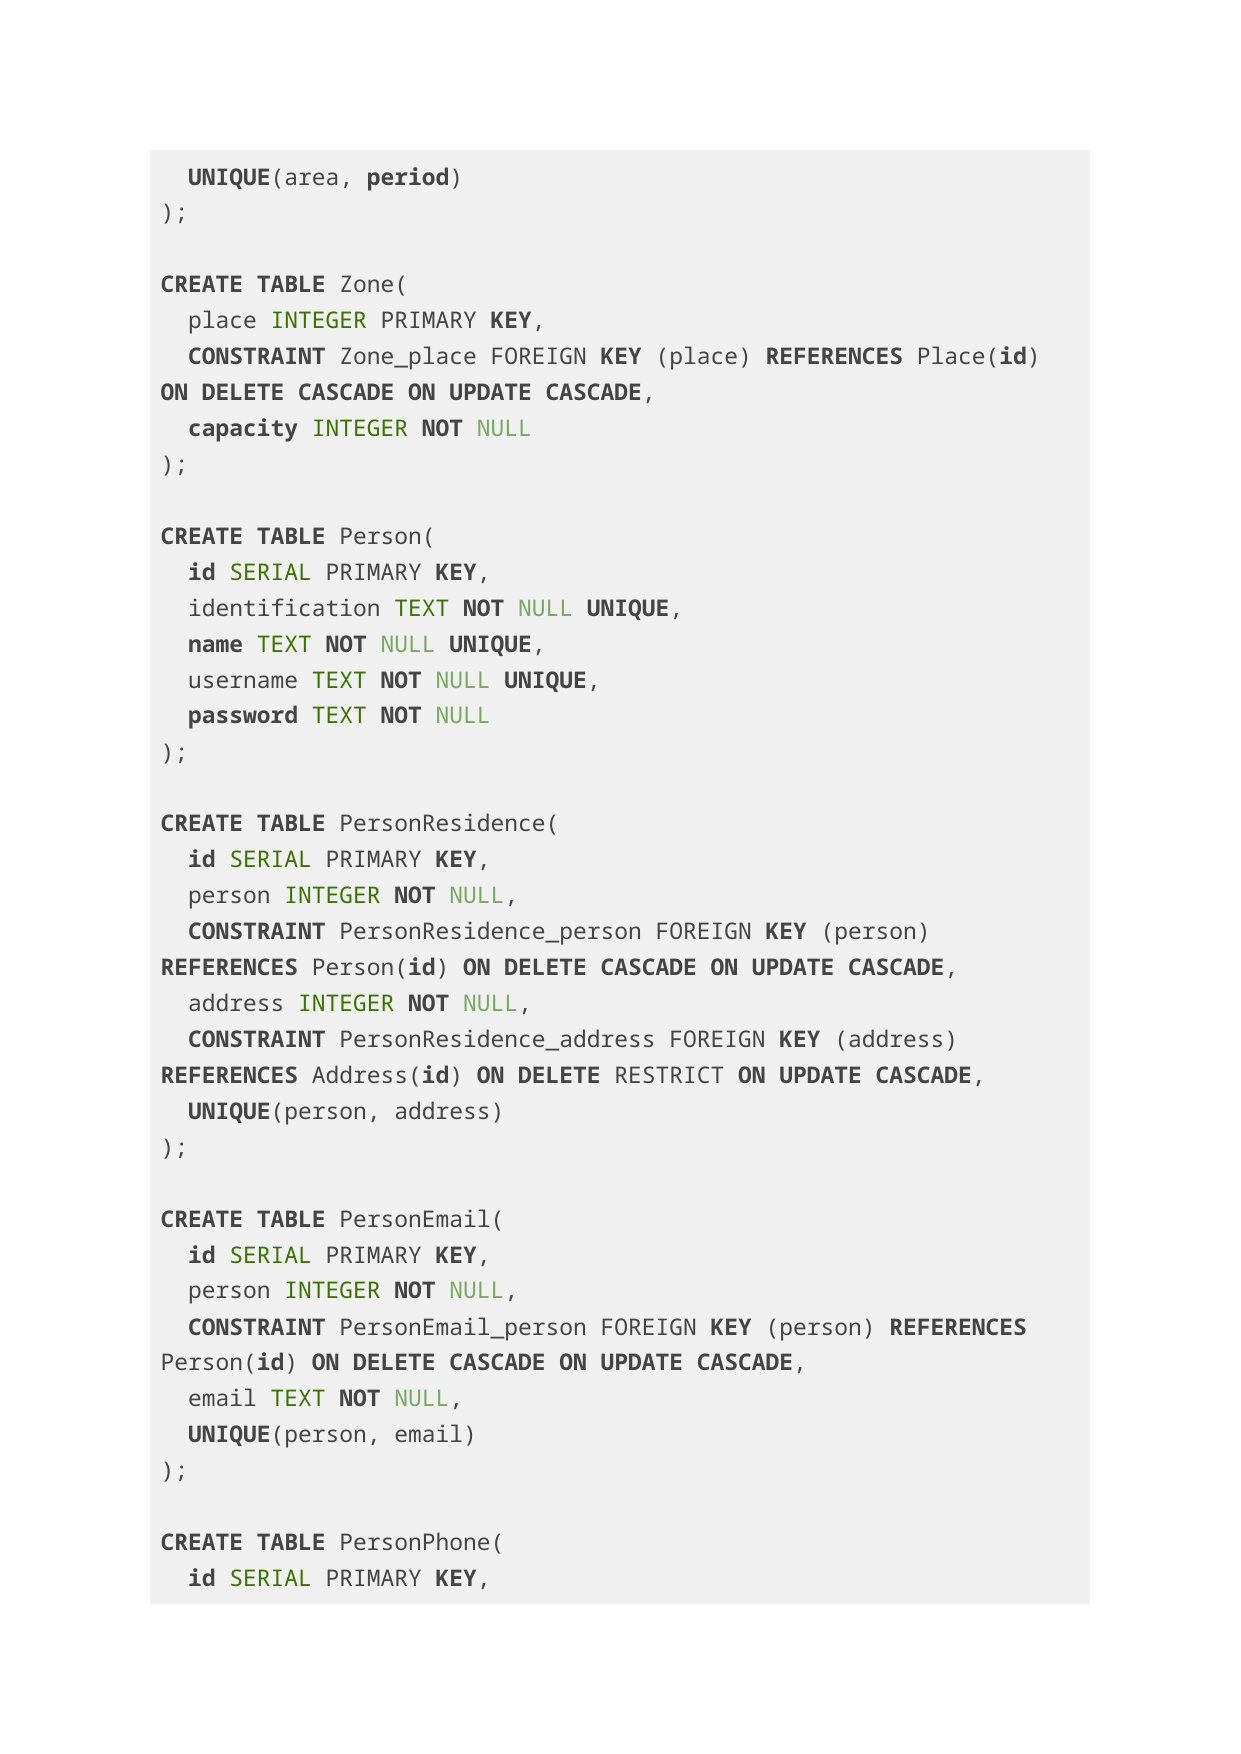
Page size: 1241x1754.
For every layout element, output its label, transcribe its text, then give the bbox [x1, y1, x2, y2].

table_header UNIQUE(area, period) ); CREATE TABLE Zone( place INTEGER PRIMARY KEY, CONSTRAINT Zone_place FOREIGN KEY (place) REFERENCES Place(id) ON DELETE CASCADE ON UPDATE CASCADE, capacity INTEGER NOT NULL ); CREATE TABLE Person( id SERIAL PRIMARY KEY, identification TEXT NOT NULL UNIQUE, name TEXT NOT NULL UNIQUE, username TEXT NOT NULL UNIQUE, password TEXT NOT NULL ); CREATE TABLE PersonResidence( id SERIAL PRIMARY KEY, person INTEGER NOT NULL, CONSTRAINT PersonResidence_person FOREIGN KEY (person) REFERENCES Person(id) ON DELETE CASCADE ON UPDATE CASCADE, address INTEGER NOT NULL, CONSTRAINT PersonResidence_address FOREIGN KEY (address) REFERENCES Address(id) ON DELETE RESTRICT ON UPDATE CASCADE, UNIQUE(person, address) ); CREATE TABLE PersonEmail( id SERIAL PRIMARY KEY, person INTEGER NOT NULL, CONSTRAINT PersonEmail_person FOREIGN KEY (person) REFERENCES Person(id) ON DELETE CASCADE ON UPDATE CASCADE, email TEXT NOT NULL, UNIQUE(person, email) ); CREATE TABLE PersonPhone( id SERIAL PRIMARY KEY, [150, 150, 1090, 1604]
